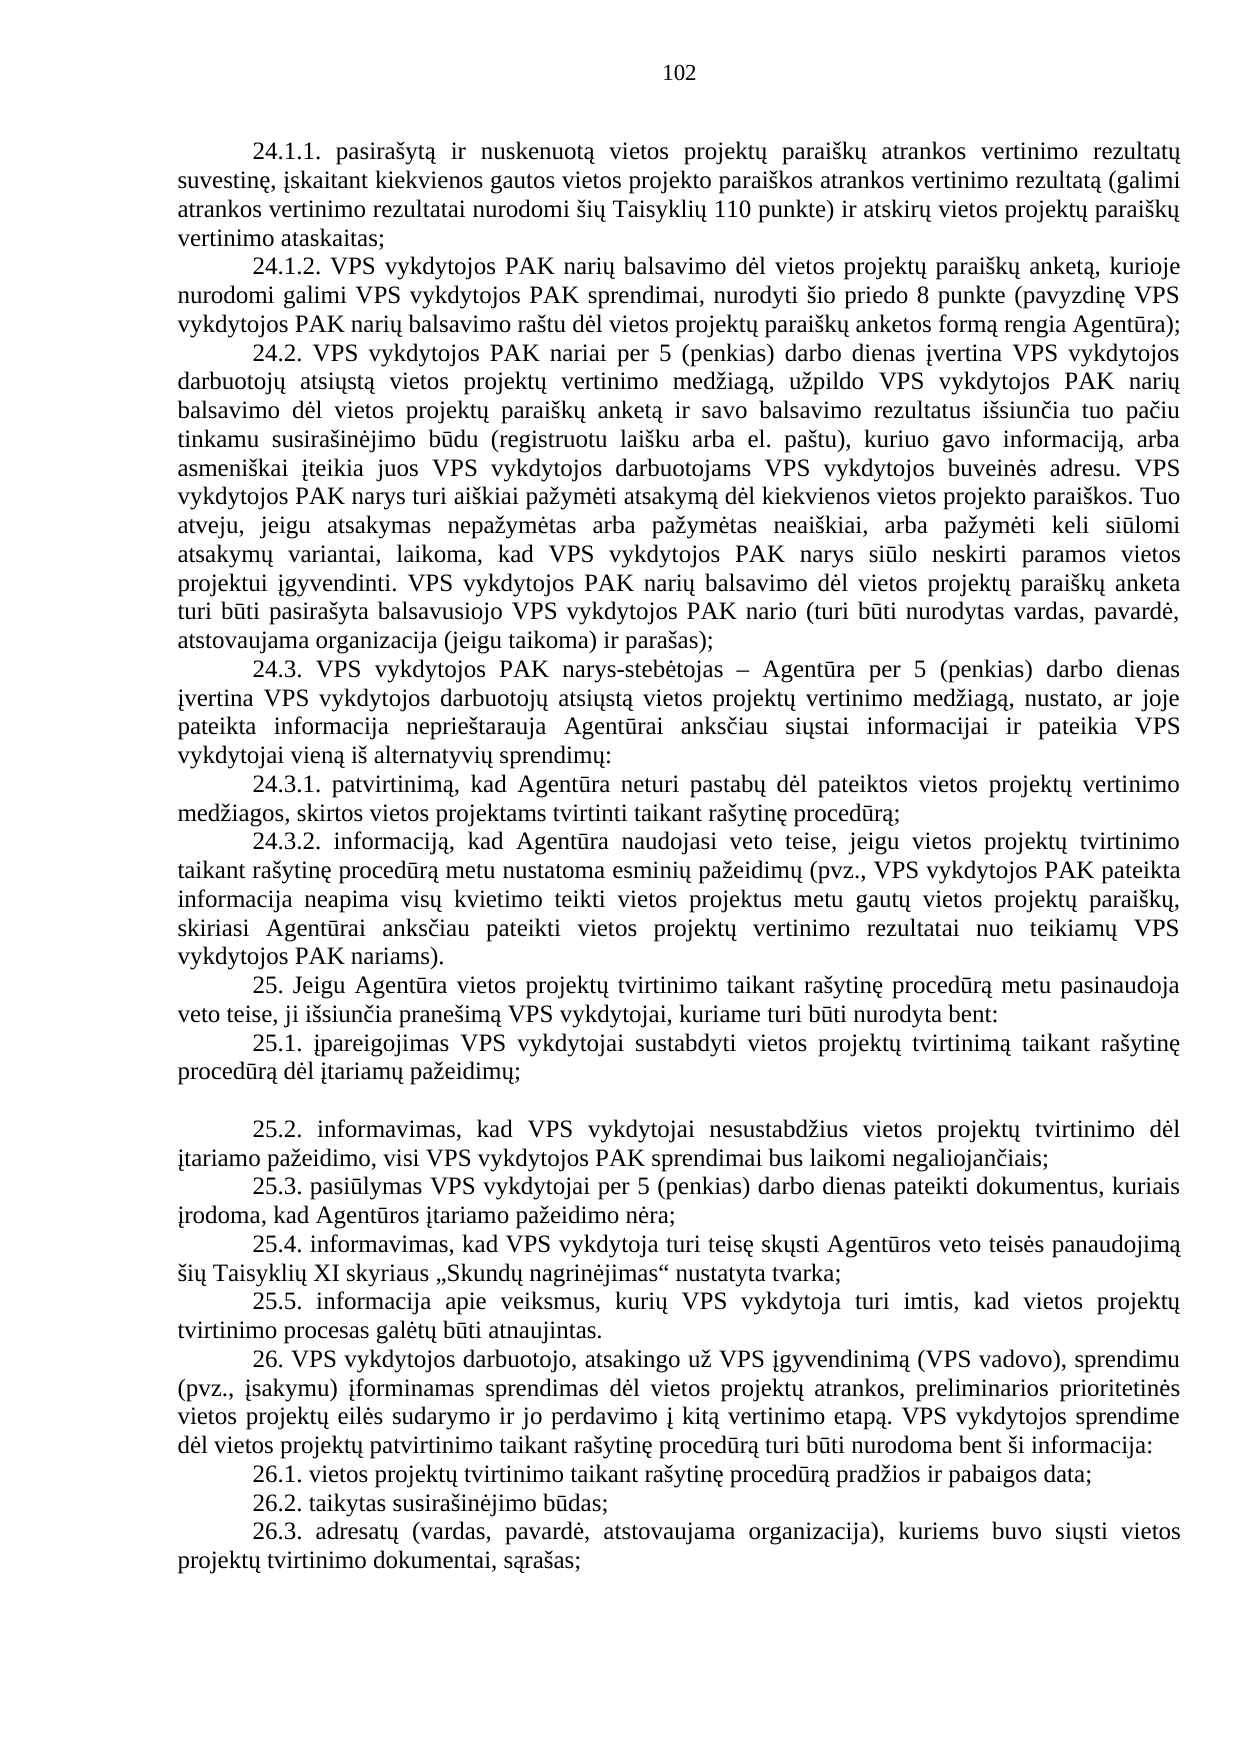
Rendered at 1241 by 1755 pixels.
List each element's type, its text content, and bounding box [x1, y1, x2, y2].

text 26.2. taikytas susirašinėjimo būdas; [177, 1488, 1181, 1516]
text 24.3.1. patvirtinimą, kad Agentūra neturi pastabų dėl pateiktos vietos projektų vertinimo medžiagos, skirtos vietos projektams tvirtinti taikant rašytinę procedūrą; [177, 769, 1181, 826]
text 25.3. pasiūlymas VPS vykdytojai per 5 (penkias) darbo dienas pateikti dokumentus, kuriais įrodoma, kad Agentūros įtariamo pažeidimo nėra; [177, 1171, 1181, 1229]
text 25.4. informavimas, kad VPS vykdytoja turi teisę skųsti Agentūros veto teisės panaudojimą šių Taisyklių XI skyriaus „Skundų nagrinėjimas“ nustatyta tvarka; [177, 1229, 1181, 1286]
text 26.3. adresatų (vardas, pavardė, atstovaujama organizacija), kuriems buvo siųsti vietos projektų tvirtinimo dokumentai, sąrašas; [177, 1516, 1181, 1574]
text 25. Jeigu Agentūra vietos projektų tvirtinimo taikant rašytinę procedūrą metu pasinaudoja veto teise, ji išsiunčia pranešimą VPS vykdytojai, kuriame turi būti nurodyta bent: [177, 970, 1181, 1028]
text 24.3. VPS vykdytojos PAK narys-stebėtojas – Agentūra per 5 (penkias) darbo dienas įvertina VPS vykdytojos darbuotojų atsiųstą vietos projektų vertinimo medžiagą, nustato, ar joje pateikta informacija neprieštarauja Agentūrai anksčiau siųstai informacijai ir pateikia VPS vykdytojai vieną iš alternatyvių sprendimų: [177, 654, 1181, 769]
text 26. VPS vykdytojos darbuotojo, atsakingo už VPS įgyvendinimą (VPS vadovo), sprendimu (pvz., įsakymu) įforminamas sprendimas dėl vietos projektų atrankos, preliminarios prioritetinės vietos projektų eilės sudarymo ir jo perdavimo į kitą vertinimo etapą. VPS vykdytojos sprendime dėl vietos projektų patvirtinimo taikant rašytinę procedūrą turi būti nurodoma bent ši informacija: [177, 1344, 1181, 1459]
text 25.2. informavimas, kad VPS vykdytojai nesustabdžius vietos projektų tvirtinimo dėl įtariamo pažeidimo, visi VPS vykdytojos PAK sprendimai bus laikomi negaliojančiais; [177, 1114, 1181, 1171]
text 25.5. informacija apie veiksmus, kurių VPS vykdytoja turi imtis, kad vietos projektų tvirtinimo procesas galėtų būti atnaujintas. [177, 1286, 1181, 1344]
text 25.1. įpareigojimas VPS vykdytojai sustabdyti vietos projektų tvirtinimą taikant rašytinę procedūrą dėl įtariamų pažeidimų; [177, 1028, 1181, 1085]
text 24.1.2. VPS vykdytojos PAK narių balsavimo dėl vietos projektų paraiškų anketą, kurioje nurodomi galimi VPS vykdytojos PAK sprendimai, nurodyti šio priedo 8 punkte (pavyzdinę VPS vykdytojos PAK narių balsavimo raštu dėl vietos projektų paraiškų anketos formą rengia Agentūra); [177, 251, 1181, 338]
text 24.3.2. informaciją, kad Agentūra naudojasi veto teise, jeigu vietos projektų tvirtinimo taikant rašytinę procedūrą metu nustatoma esminių pažeidimų (pvz., VPS vykdytojos PAK pateikta informacija neapima visų kvietimo teikti vietos projektus metu gautų vietos projektų paraiškų, skiriasi Agentūrai anksčiau pateikti vietos projektų vertinimo rezultatai nuo teikiamų VPS vykdytojos PAK nariams). [177, 826, 1181, 970]
text 26.1. vietos projektų tvirtinimo taikant rašytinę procedūrą pradžios ir pabaigos data; [177, 1459, 1181, 1488]
text 24.1.1. pasirašytą ir nuskenuotą vietos projektų paraiškų atrankos vertinimo rezultatų suvestinę, įskaitant kiekvienos gautos vietos projekto paraiškos atrankos vertinimo rezultatą (galimi atrankos vertinimo rezultatai nurodomi šių Taisyklių 110 punkte) ir atskirų vietos projektų paraiškų vertinimo ataskaitas; [177, 136, 1181, 251]
text 24.2. VPS vykdytojos PAK nariai per 5 (penkias) darbo dienas įvertina VPS vykdytojos darbuotojų atsiųstą vietos projektų vertinimo medžiagą, užpildo VPS vykdytojos PAK narių balsavimo dėl vietos projektų paraiškų anketą ir savo balsavimo rezultatus išsiunčia tuo pačiu tinkamu susirašinėjimo būdu (registruotu laišku arba el. paštu), kuriuo gavo informaciją, arba asmeniškai įteikia juos VPS vykdytojos darbuotojams VPS vykdytojos buveinės adresu. VPS vykdytojos PAK narys turi aiškiai pažymėti atsakymą dėl kiekvienos vietos projekto paraiškos. Tuo atveju, jeigu atsakymas nepažymėtas arba pažymėtas neaiškiai, arba pažymėti keli siūlomi atsakymų variantai, laikoma, kad VPS vykdytojos PAK narys siūlo neskirti paramos vietos projektui įgyvendinti. VPS vykdytojos PAK narių balsavimo dėl vietos projektų paraiškų anketa turi būti pasirašyta balsavusiojo VPS vykdytojos PAK nario (turi būti nurodytas vardas, pavardė, atstovaujama organizacija (jeigu taikoma) ir parašas); [177, 338, 1181, 654]
